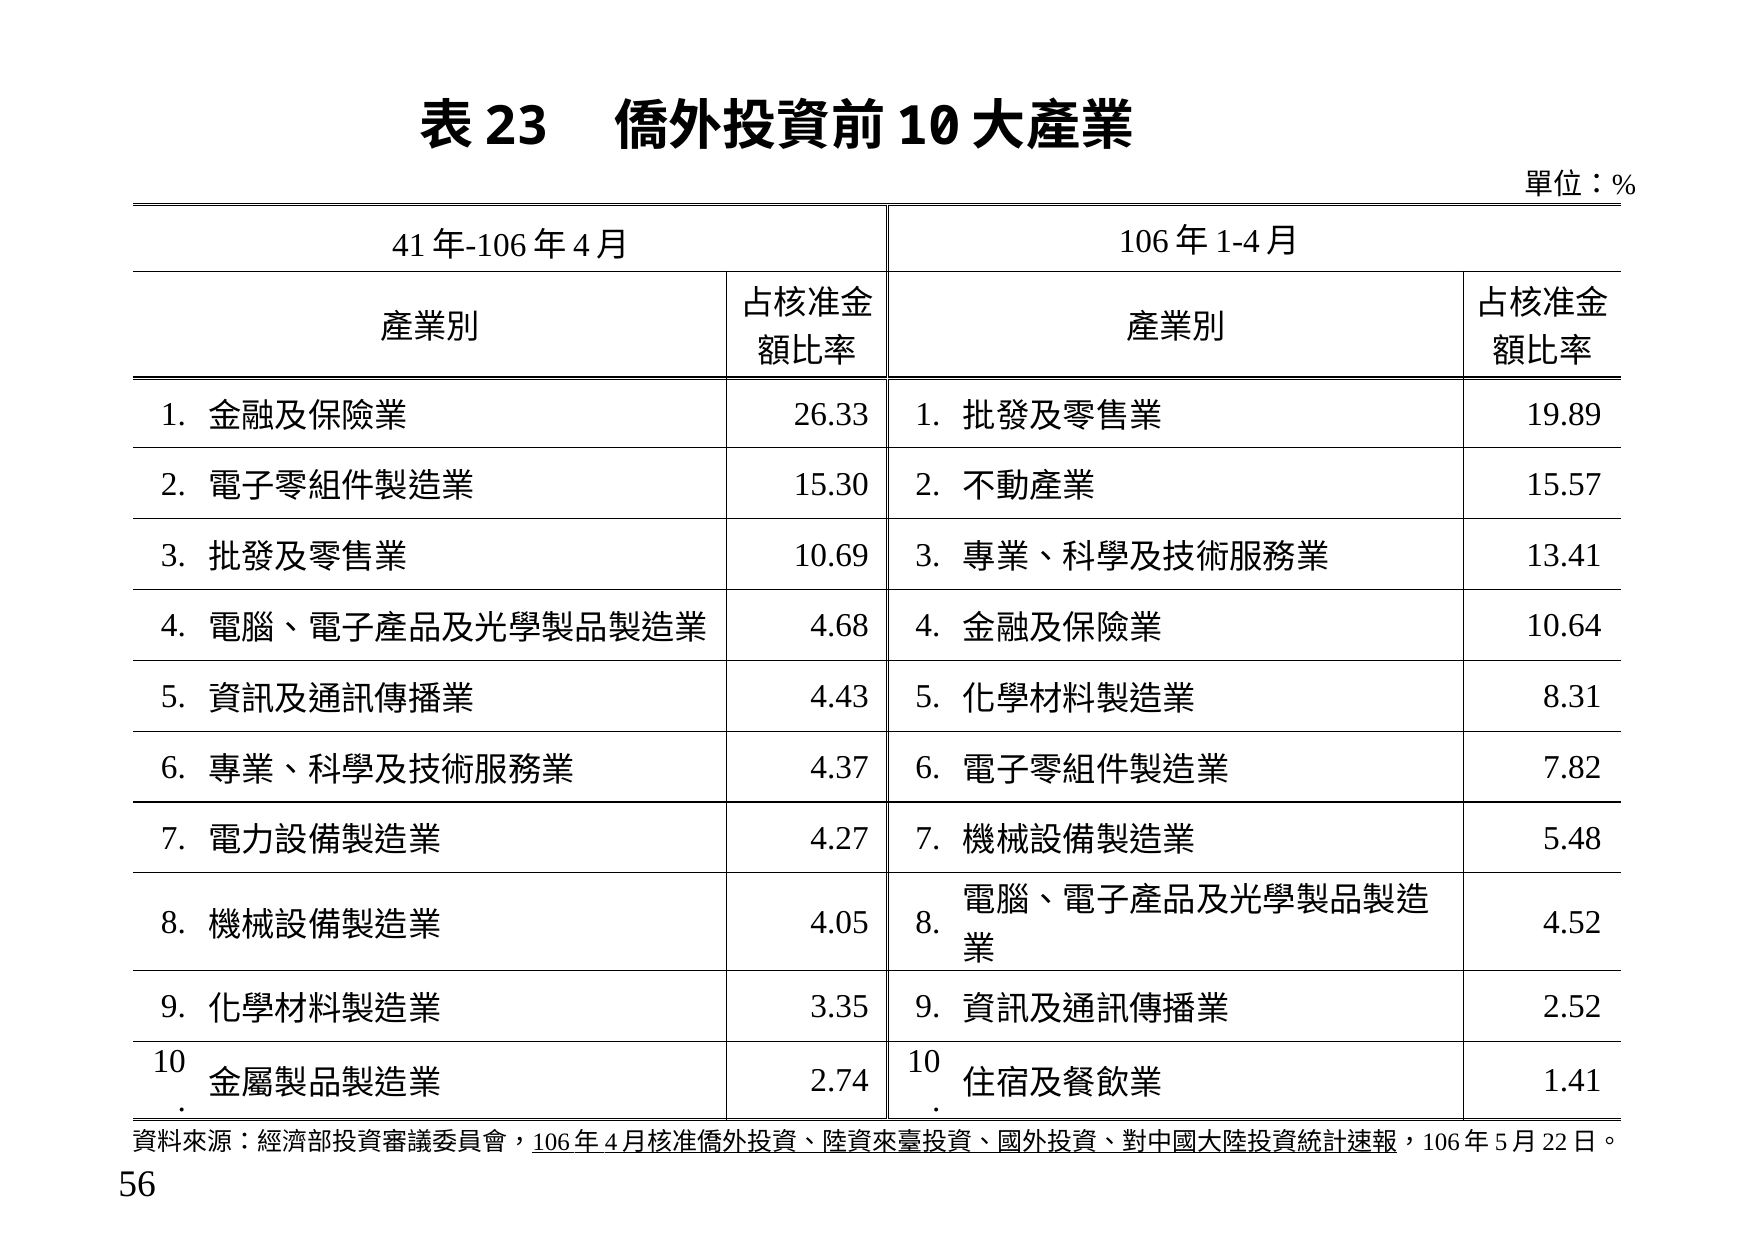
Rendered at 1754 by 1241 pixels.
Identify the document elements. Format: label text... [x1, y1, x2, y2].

table_cell 資訊及通訊傳播業 [197, 661, 726, 731]
text 資料來源：經濟部投資審議委員會，106年4月核准僑外投資、陸資來臺投資、國外投資、對中國大陸投資統計速報，106年5月22日。 [118, 1121, 1636, 1158]
table_cell 7. [889, 803, 951, 872]
table_cell 金融及保險業 [951, 590, 1463, 660]
table_cell 26.33 [727, 380, 886, 447]
table_cell 4.27 [727, 803, 886, 872]
table_cell 4.68 [727, 590, 886, 660]
table_cell 電力設備製造業 [197, 803, 726, 872]
table_cell 15.30 [727, 448, 886, 518]
text 單位：% [118, 160, 1636, 202]
table_cell 4.43 [727, 661, 886, 731]
table_cell 19.89 [1464, 380, 1621, 447]
table_cell 2. [133, 448, 197, 518]
table_cell 2.52 [1464, 971, 1621, 1041]
table_cell 4.05 [727, 873, 886, 970]
table_cell 2.74 [727, 1042, 886, 1118]
table_cell 8. [889, 873, 951, 970]
table_cell 專業、科學及技術服務業 [951, 519, 1463, 589]
table_cell 8. [133, 873, 197, 970]
table_cell 批發及零售業 [197, 519, 726, 589]
table_cell 化學材料製造業 [197, 971, 726, 1041]
table_cell 9. [133, 971, 197, 1041]
table_cell 6. [133, 732, 197, 801]
table_cell 產業別 [889, 272, 1463, 376]
table_cell 4. [133, 590, 197, 660]
subtitle 表23 僑外投資前10大產業 [118, 82, 1636, 160]
table_cell 1. [133, 380, 197, 447]
table_cell 8.31 [1464, 661, 1621, 731]
table_cell 機械設備製造業 [197, 873, 726, 970]
table_cell 13.41 [1464, 519, 1621, 589]
table_cell 電子零組件製造業 [197, 448, 726, 518]
table_cell 批發及零售業 [951, 380, 1463, 447]
table_cell 5. [889, 661, 951, 731]
table_cell 專業、科學及技術服務業 [197, 732, 726, 801]
table_cell 4.37 [727, 732, 886, 801]
table_cell 10. [889, 1042, 951, 1118]
table_cell 3. [889, 519, 951, 589]
table_cell 占核准金額比率 [1464, 272, 1621, 376]
table_cell 6. [889, 732, 951, 801]
table_cell 7.82 [1464, 732, 1621, 801]
table_cell 4. [889, 590, 951, 660]
table_cell 電子零組件製造業 [951, 732, 1463, 801]
table_cell 機械設備製造業 [951, 803, 1463, 872]
table_cell 資訊及通訊傳播業 [951, 971, 1463, 1041]
table_cell 3.35 [727, 971, 886, 1041]
table_cell 占核准金額比率 [727, 272, 886, 376]
table_cell 電腦、電子產品及光學製品製造業 [951, 873, 1463, 970]
table_cell 金屬製品製造業 [197, 1042, 726, 1118]
table_cell 1. [889, 380, 951, 447]
table_cell 5.48 [1464, 803, 1621, 872]
table_cell 化學材料製造業 [951, 661, 1463, 731]
table_cell 10. [133, 1042, 197, 1118]
table_cell 5. [133, 661, 197, 731]
table_cell 金融及保險業 [197, 380, 726, 447]
table_header 41年-106年4月 [133, 206, 886, 271]
table_header 106年1-4月 [889, 206, 1621, 271]
table_cell 住宿及餐飲業 [951, 1042, 1463, 1118]
table_cell 9. [889, 971, 951, 1041]
table_cell 2. [889, 448, 951, 518]
table_cell 3. [133, 519, 197, 589]
table_cell 10.64 [1464, 590, 1621, 660]
table_cell 7. [133, 803, 197, 872]
table_cell 1.41 [1464, 1042, 1621, 1118]
table_cell 10.69 [727, 519, 886, 589]
table_cell 15.57 [1464, 448, 1621, 518]
table_cell 不動產業 [951, 448, 1463, 518]
table_cell 產業別 [133, 272, 726, 376]
table_cell 電腦、電子產品及光學製品製造業 [197, 590, 726, 660]
table_cell 4.52 [1464, 873, 1621, 970]
